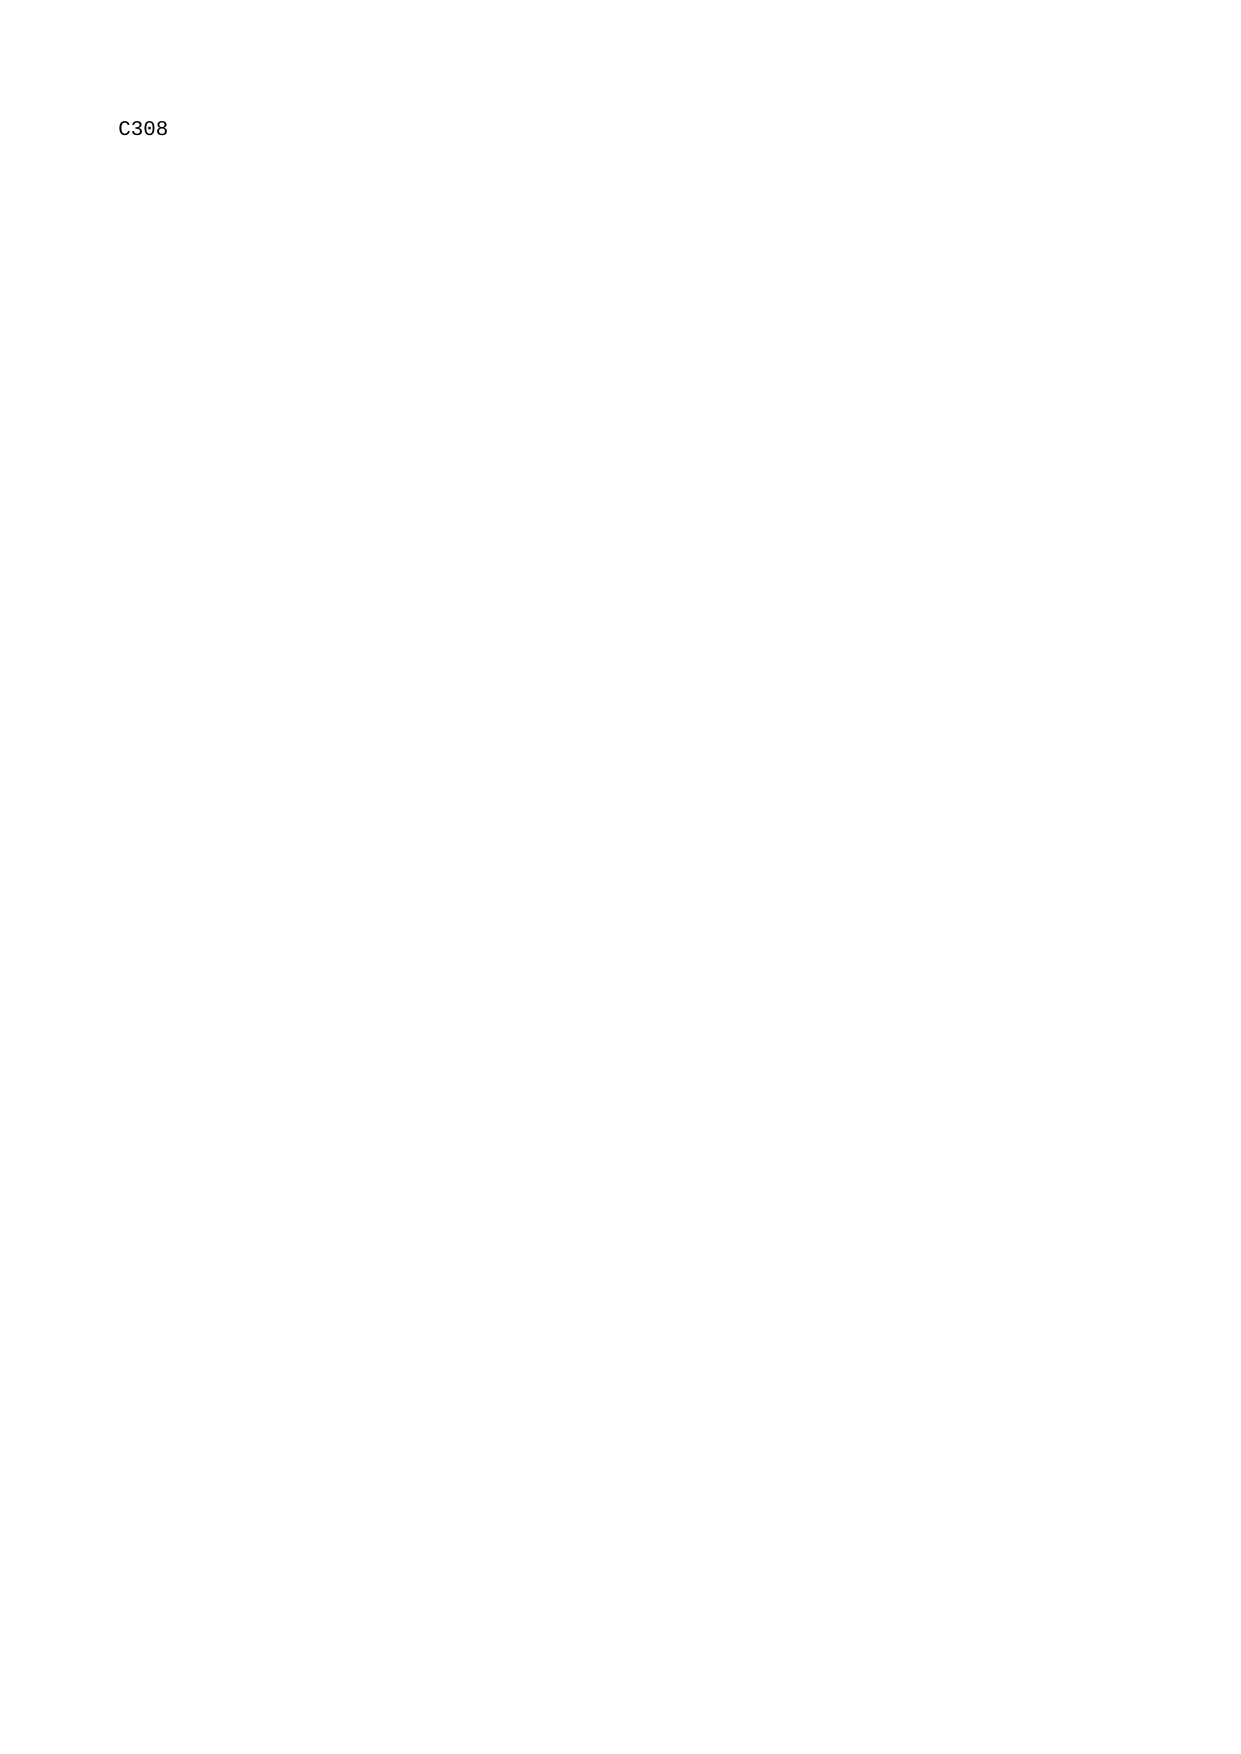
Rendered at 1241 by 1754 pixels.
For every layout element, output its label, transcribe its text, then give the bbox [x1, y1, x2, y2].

text C308 [118, 118, 1122, 142]
